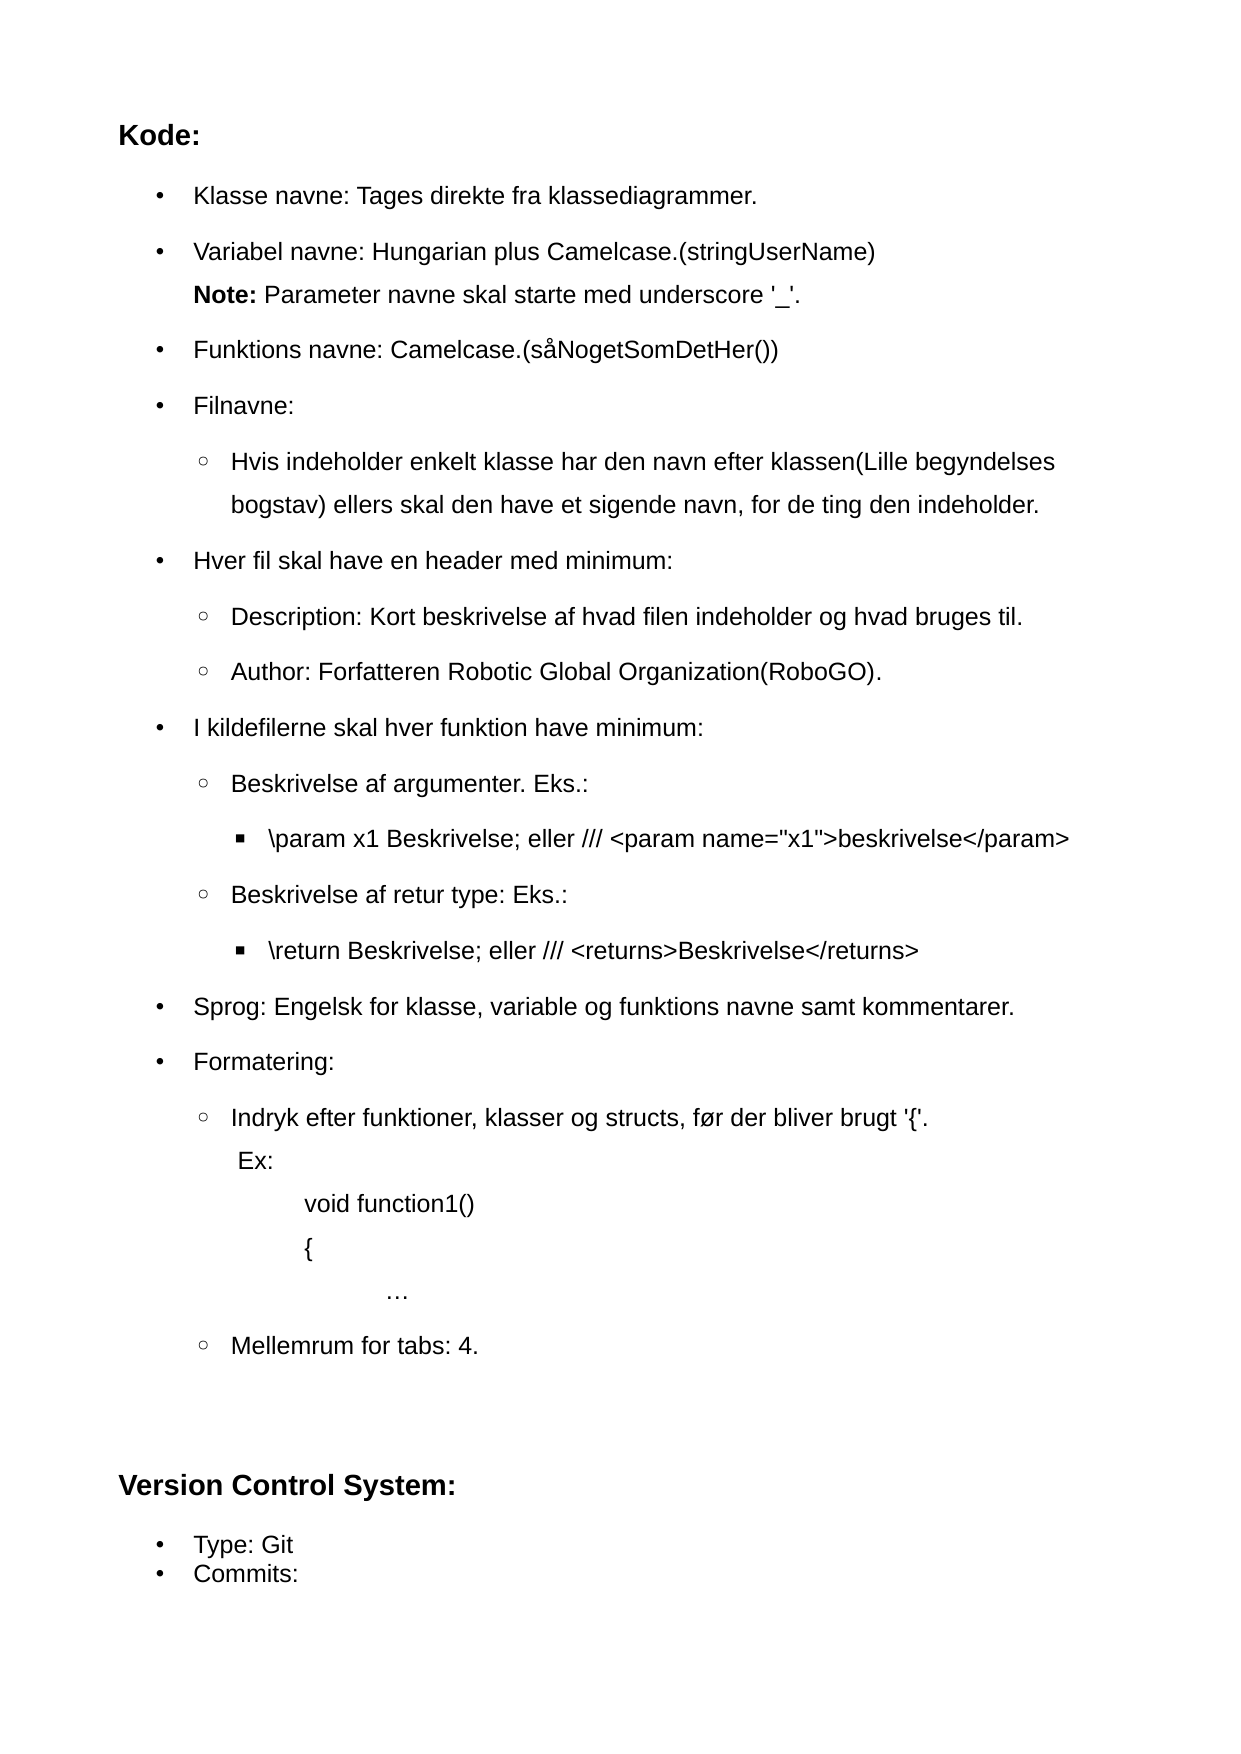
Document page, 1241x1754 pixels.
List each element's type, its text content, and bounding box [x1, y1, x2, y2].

list Sprog: Engelsk for klasse, variable og funktions navne samt kommentarer. [156, 992, 1122, 1021]
list Variabel navne: Hungarian plus Camelcase.(stringUserName) Note: Parameter navne skal starte med underscore '_'. [156, 237, 1122, 309]
list Beskrivelse af retur type: Eks.: [193, 880, 1122, 909]
list I kildefilerne skal hver funktion have minimum: [156, 713, 1122, 742]
list Author: Forfatteren Robotic Global Organization(RoboGO). [193, 657, 1122, 686]
list \param x1 Beskrivelse; eller /// <param name="x1">beskrivelse</param> [231, 824, 1122, 853]
subtitle Kode: [118, 118, 1122, 152]
list Beskrivelse af argumenter. Eks.: [193, 769, 1122, 798]
list Filnavne: [156, 391, 1122, 420]
list Indryk efter funktioner, klasser og structs, før der bliver brugt '{'. Ex: void function1() { … [193, 1103, 1122, 1304]
list Description: Kort beskrivelse af hvad filen indeholder og hvad bruges til. [193, 602, 1122, 630]
list Type: Git [156, 1531, 1122, 1559]
list \return Beskrivelse; eller /// <returns>Beskrivelse</returns> [231, 936, 1122, 965]
list Funktions navne: Camelcase.(såNogetSomDetHer()) [156, 336, 1122, 364]
list Formatering: [156, 1047, 1122, 1076]
list Klasse navne: Tages direkte fra klassediagrammer. [156, 181, 1122, 210]
list Mellemrum for tabs: 4. [193, 1331, 1122, 1360]
list Hvis indeholder enkelt klasse har den navn efter klassen(Lille begyndelses bogstav) ellers skal den have et sigende navn, for de ting den indeholder. [193, 447, 1122, 519]
subtitle Version Control System: [118, 1468, 1122, 1501]
list Commits: [156, 1559, 1122, 1588]
list Hver fil skal have en header med minimum: [156, 546, 1122, 575]
